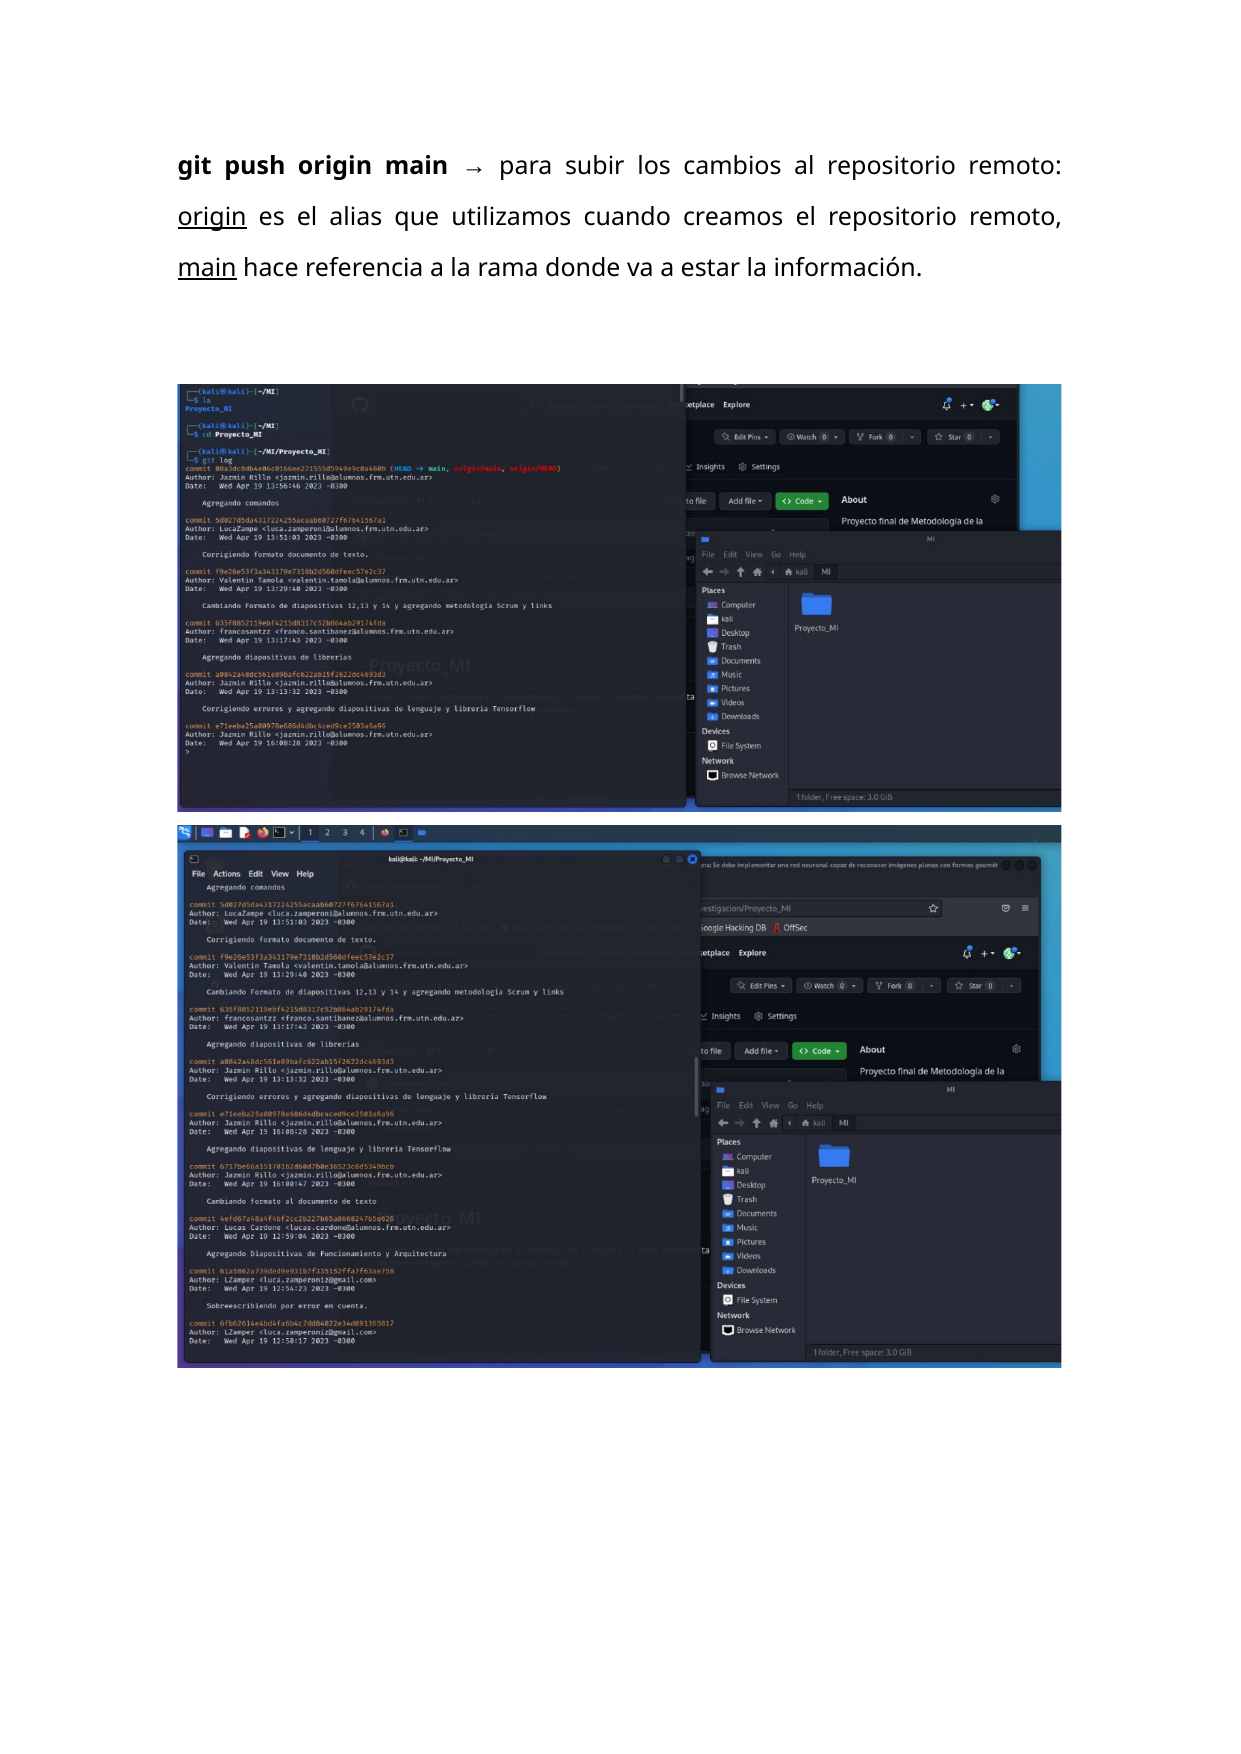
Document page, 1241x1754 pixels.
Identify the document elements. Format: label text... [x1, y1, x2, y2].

text git push origin main → para subir los cambios al repositorio remoto: origin es el alias que utilizamos cuando creamos el repositorio remoto, main hace referencia a la rama donde va a estar la información. [177, 148, 1063, 284]
